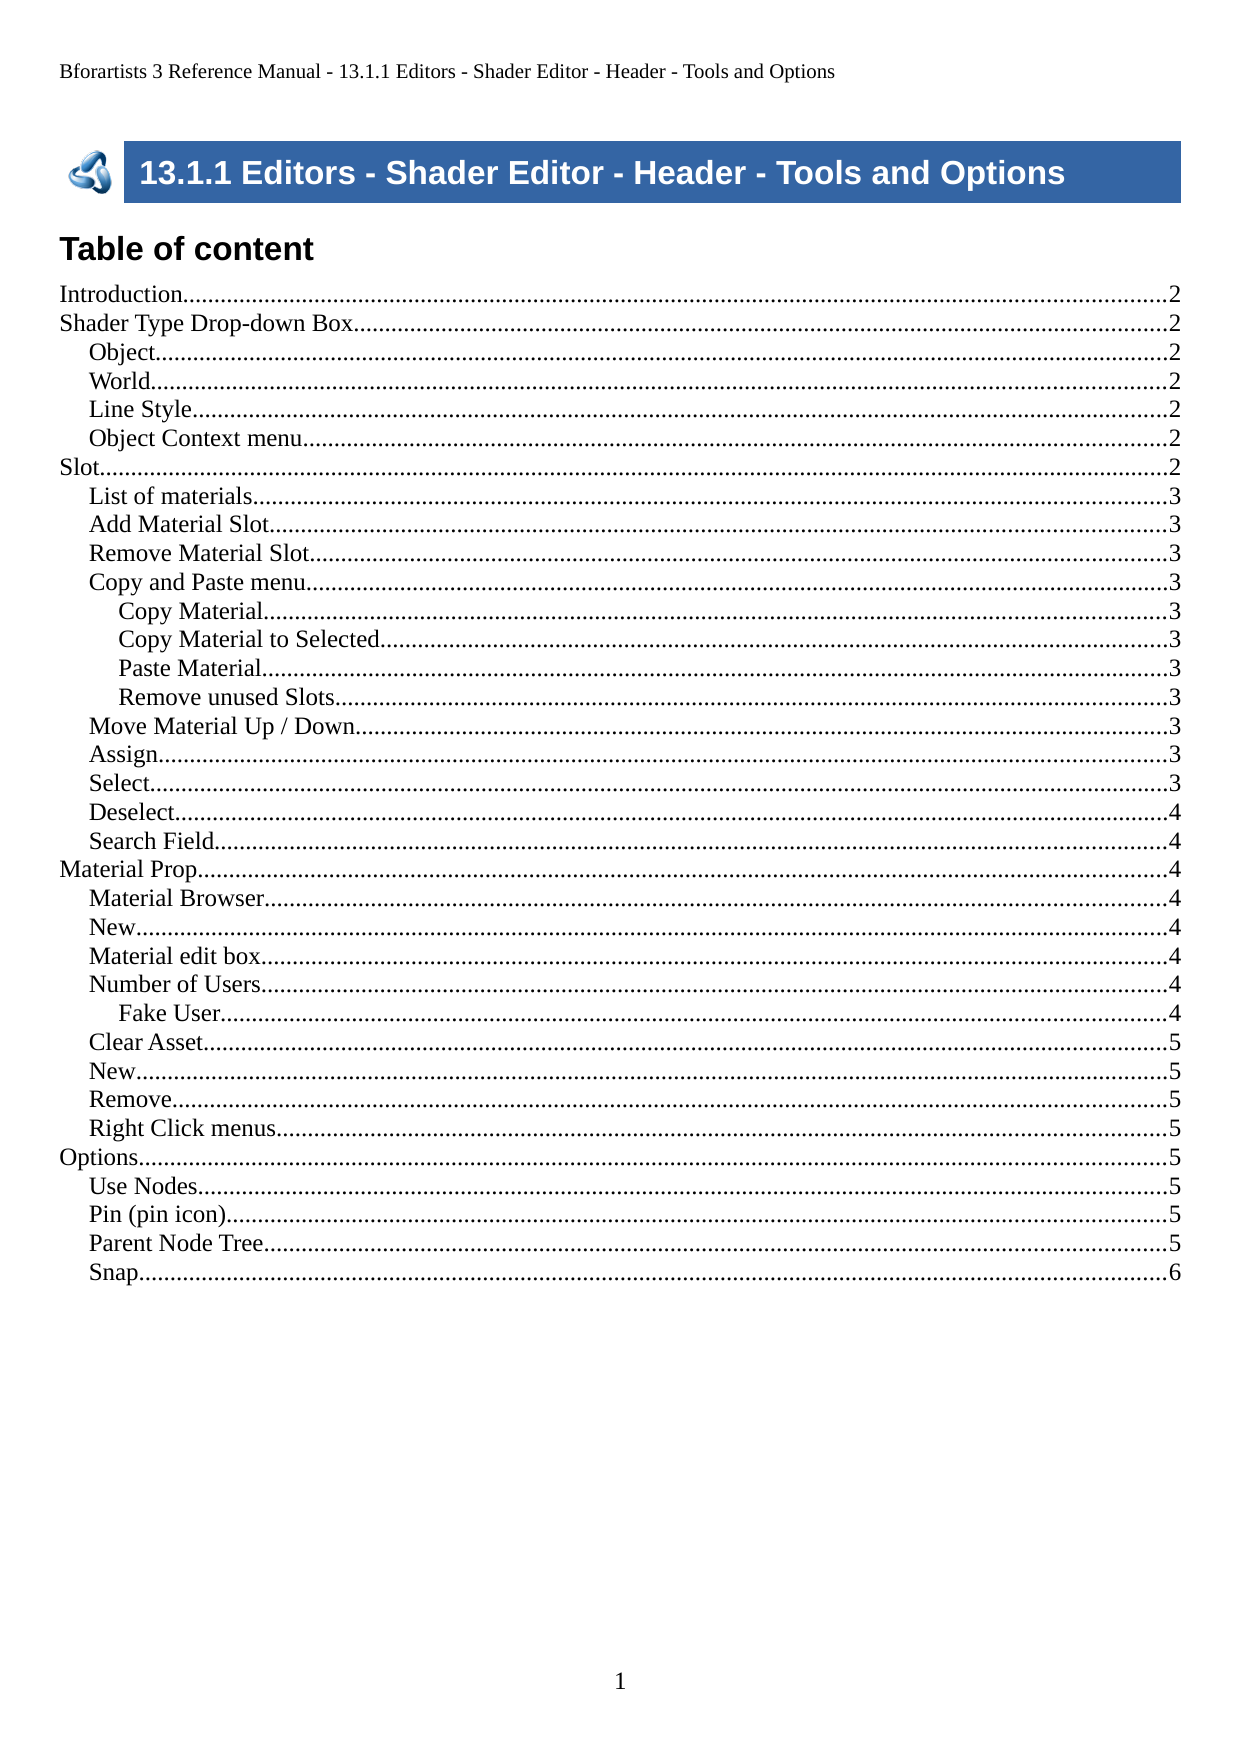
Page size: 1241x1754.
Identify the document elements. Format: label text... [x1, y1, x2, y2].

text Copy Material 3 [118, 596, 1181, 624]
text Snap 6 [88, 1257, 1181, 1286]
table_header 13.1.1 Editors - Shader Editor - Header - Tools and Options [124, 141, 1181, 203]
text Material Browser 4 [88, 883, 1181, 912]
text Number of Users 4 [88, 969, 1181, 998]
text Use Nodes 5 [88, 1171, 1181, 1199]
text Shader Type Drop-down Box 2 [59, 308, 1181, 337]
text Add Material Slot 3 [88, 509, 1181, 538]
text Paste Material 3 [118, 653, 1181, 682]
text Remove Material Slot 3 [88, 538, 1181, 567]
text New 4 [88, 912, 1181, 941]
text Options 5 [59, 1142, 1181, 1171]
text Slot 2 [59, 452, 1181, 481]
text Right Click menus 5 [88, 1113, 1181, 1142]
text World 2 [88, 366, 1181, 394]
text Select 3 [88, 768, 1181, 797]
text Search Field 4 [88, 826, 1181, 854]
text Remove unused Slots 3 [118, 682, 1181, 711]
text Object 2 [88, 337, 1181, 366]
text New 5 [88, 1056, 1181, 1084]
text Clear Asset 5 [88, 1027, 1181, 1056]
text Deselect 4 [88, 797, 1181, 826]
subtitle Table of content [59, 228, 1181, 267]
text Line Style 2 [88, 394, 1181, 423]
text Introduction 2 [59, 279, 1181, 308]
text Material Prop 4 [59, 854, 1181, 883]
text Pin (pin icon) 5 [88, 1199, 1181, 1228]
text Assign 3 [88, 739, 1181, 768]
text Remove 5 [88, 1084, 1181, 1113]
text List of materials 3 [88, 481, 1181, 509]
text Copy and Paste menu 3 [88, 567, 1181, 596]
text Fake User 4 [118, 998, 1181, 1027]
text Parent Node Tree 5 [88, 1228, 1181, 1257]
text Move Material Up / Down 3 [88, 711, 1181, 739]
text Material edit box 4 [88, 941, 1181, 969]
picture [65, 147, 114, 197]
table_header [59, 141, 124, 203]
text Copy Material to Selected 3 [118, 624, 1181, 653]
text Object Context menu 2 [88, 423, 1181, 452]
